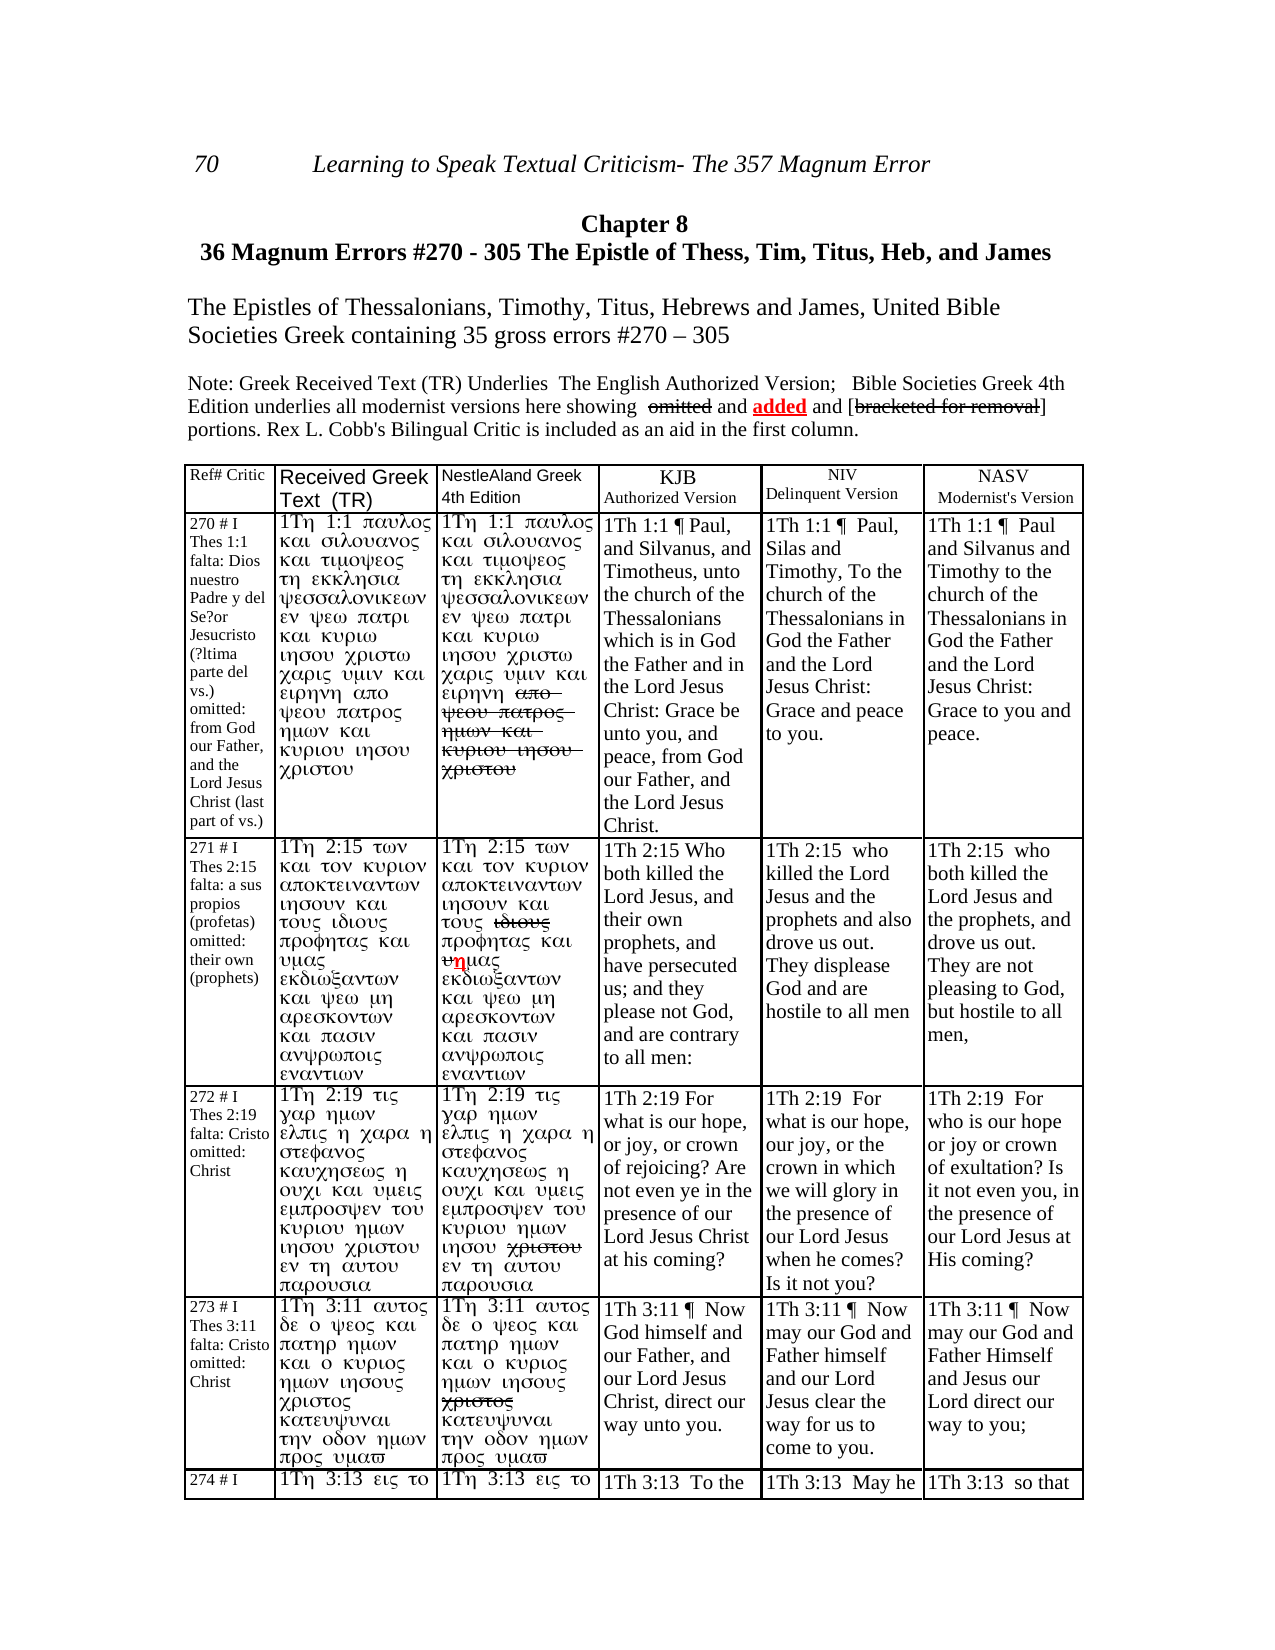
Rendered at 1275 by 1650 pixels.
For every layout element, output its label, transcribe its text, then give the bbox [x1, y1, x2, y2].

table_cell 274 # I [186, 1471, 274, 1498]
table_cell 1Th 2:15 twn kai ton kurion apokteinantwn ihsoun kai touV idiouV profhtaV kai uhmaV ekdiwxantwn kai yew mh areskontwn kai pasin anyrwpoiV enantiwn [438, 839, 598, 1085]
table_cell 1Th 2:19 For what is our hope, our joy, or the crown in which we will glory in the presence of our Lord Jesus when he comes? Is it not you? [763, 1087, 922, 1296]
table_cell 272 # I Thes 2:19 falta: Cristo omitted: Christ [186, 1087, 274, 1296]
table_cell 271 # I Thes 2:15 falta: a sus propios (profetas) omitted: their own (prophets) [186, 839, 274, 1085]
table_cell 1Th 3:13 To the [600, 1471, 760, 1498]
table_cell 1Th 2:19 tiV gar hmwn elpiV h cara h stefanoV kauchsewV h ouci kai umeiV emprosyen tou kuriou hmwn ihsou cristou en th autou parousia [276, 1087, 436, 1296]
table_cell 270 # I Thes 1:1 falta: Dios nuestro Padre y del Se?or Jesucristo (?ltima parte del vs.) omitted: from God our Father, and the Lord Jesus Christ (last part of vs.) [186, 514, 274, 837]
table_cell 1Th 1:1 ¶ Paul, and Silvanus, and Timotheus, unto the church of the Thessalonians which is in God the Father and in the Lord Jesus Christ: Grace be unto you, and peace, from God our Father, and the Lord Jesus Christ. [600, 514, 760, 837]
table_cell 1Th 3:13 so that [925, 1471, 1082, 1498]
text Chapter 8 [187, 210, 1087, 238]
table_cell 1Th 1:1 pauloV kai silouanoV kai timoyeoV th ekklhsia yessalonikewn en yew patri kai kuriw ihsou cristw cariV umin kai eirhnh apo yeou patroV hmwn kai kuriou ihsou cristou [276, 514, 436, 837]
table_cell 1Th 2:15 who killed the Lord Jesus and the prophets and also drove us out. They displease God and are hostile to all men [763, 839, 922, 1085]
table_header Received Greek Text (TR) [276, 466, 436, 512]
table_cell 1Th 3:13 eiV to [438, 1471, 598, 1498]
table_cell 1Th 1:1 ¶ Paul and Silvanus and Timothy to the church of the Thessalonians in God the Father and the Lord Jesus Christ: Grace to you and peace. [925, 514, 1082, 837]
table_cell 1Th 2:19 For who is our hope or joy or crown of exultation? Is it not even you, in the presence of our Lord Jesus at His coming? [925, 1087, 1082, 1296]
table_cell 1Th 1:1 ¶ Paul, Silas and Timothy, To the church of the Thessalonians in God the Father and the Lord Jesus Christ: Grace and peace to you. [763, 514, 922, 837]
table_cell 1Th 2:19 tiV gar hmwn elpiV h cara h stefanoV kauchsewV h ouci kai umeiV emprosyen tou kuriou hmwn ihsou cristou en th autou parousia [438, 1087, 598, 1296]
table_cell 1Th 3:11 autoV de o yeoV kai pathr hmwn kai o kurioV hmwn ihsouV cristoV kateuyunai thn odon hmwn proV umav [276, 1298, 436, 1468]
table_header NestleAland Greek 4th Edition [438, 466, 598, 512]
table_cell 1Th 2:15 Who both killed the Lord Jesus, and their own prophets, and have persecuted us; and they please not God, and are contrary to all men: [600, 839, 760, 1085]
table_cell 1Th 2:15 twn kai ton kurion apokteinantwn ihsoun kai touV idiouV profhtaV kai umaV ekdiwxantwn kai yew mh areskontwn kai pasin anyrwpoiV enantiwn [276, 839, 436, 1085]
table_cell 1Th 3:11 ¶ Now may our God and Father Himself and Jesus our Lord direct our way to you; [925, 1298, 1082, 1468]
table_header NIV Delinquent Version [763, 466, 922, 512]
text The Epistles of Thessalonians, Timothy, Titus, Hebrews and James, United Bible Societies Greek containing 35 gross errors #270 – 305 [187, 293, 1087, 348]
table_cell 1Th 3:13 eiV to [276, 1471, 436, 1498]
table_cell 273 # I Thes 3:11 falta: Cristo omitted: Christ [186, 1298, 274, 1468]
table_cell 1Th 3:11 ¶ Now may our God and Father himself and our Lord Jesus clear the way for us to come to you. [763, 1298, 922, 1468]
text 36 Magnum Errors #270 - 305 The Epistle of Thess, Tim, Titus, Heb, and James [187, 238, 1087, 265]
text Note: Greek Received Text (TR) Underlies The English Authorized Version; Bible Societies Greek 4th Edition underlies all modernist versions here showing omitted and added and [bracketed for removal] portions. Rex L. Cobb's Bilingual Critic is included as an aid in the first column. [187, 372, 1087, 441]
table_cell 1Th 2:19 For what is our hope, or joy, or crown of rejoicing? Are not even ye in the presence of our Lord Jesus Christ at his coming? [600, 1087, 760, 1296]
table_header Ref# Critic [186, 466, 274, 512]
table_cell 1Th 3:11 ¶ Now God himself and our Father, and our Lord Jesus Christ, direct our way unto you. [600, 1298, 760, 1468]
table_header NASV Modernist's Version [925, 466, 1082, 512]
table_cell 1Th 3:13 May he [763, 1471, 922, 1498]
table_cell 1Th 2:15 who both killed the Lord Jesus and the prophets, and drove us out. They are not pleasing to God, but hostile to all men, [925, 839, 1082, 1085]
table_header KJB Authorized Version [600, 466, 760, 512]
table_cell 1Th 1:1 pauloV kai silouanoV kai timoyeoV th ekklhsia yessalonikewn en yew patri kai kuriw ihsou cristw cariV umin kai eirhnh apo yeou patroV hmwn kai kuriou ihsou cristou [438, 514, 598, 837]
table_cell 1Th 3:11 autoV de o yeoV kai pathr hmwn kai o kurioV hmwn ihsouV cristoV kateuyunai thn odon hmwn proV umav [438, 1298, 598, 1468]
